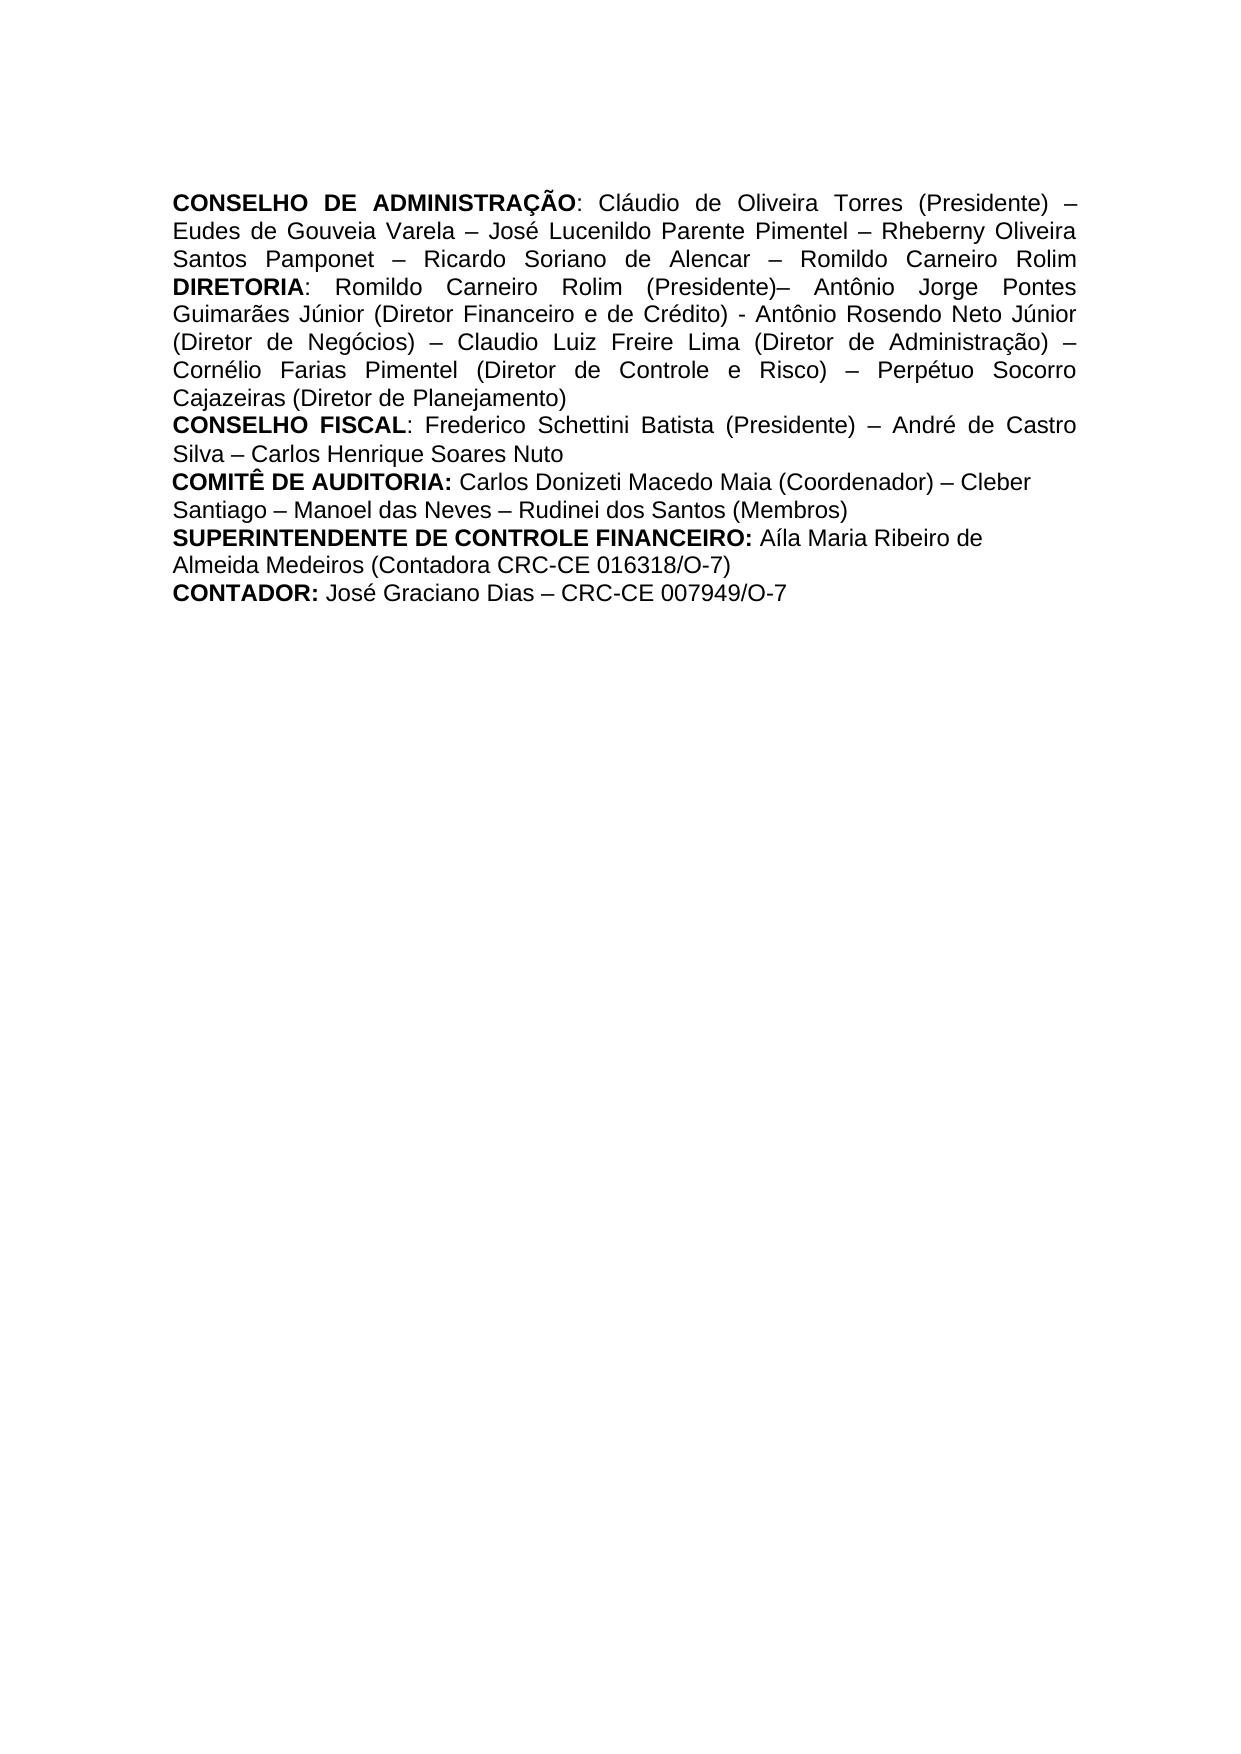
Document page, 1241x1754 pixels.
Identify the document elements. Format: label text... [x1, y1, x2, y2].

text CONSELHO FISCAL: Frederico Schettini Batista (Presidente) – André de Castro Silva – Carlos Henrique Soares Nuto [172, 411, 1077, 467]
text Almeida Medeiros (Contadora CRC-CE 016318/O-7) [172, 552, 1226, 579]
text COMITÊ DE AUDITORIA: Carlos Donizeti Macedo Maia (Coordenador) – Cleber Santiago – Manoel das Neves – Rudinei dos Santos (Membros) SUPERINTENDENTE DE CONTROLE FINANCEIRO: Aíla Maria Ribeiro de [172, 468, 1083, 551]
text CONTADOR: José Graciano Dias – CRC-CE 007949/O-7 [172, 579, 1226, 607]
text CONSELHO DE ADMINISTRAÇÃO: Cláudio de Oliveira Torres (Presidente) – Eudes de Gouveia Varela – José Lucenildo Parente Pimentel – Rheberny Oliveira Santos Pamponet – Ricardo Soriano de Alencar – Romildo Carneiro Rolim DIRETORIA: Romildo Carneiro Rolim (Presidente)– Antônio Jorge Pontes Guimarães Júnior (Diretor Financeiro e de Crédito) - Antônio Rosendo Neto Júnior (Diretor de Negócios) – Claudio Luiz Freire Lima (Diretor de Administração) – Cornélio Farias Pimentel (Diretor de Controle e Risco) – Perpétuo Socorro Cajazeiras (Diretor de Planejamento) [172, 189, 1078, 411]
